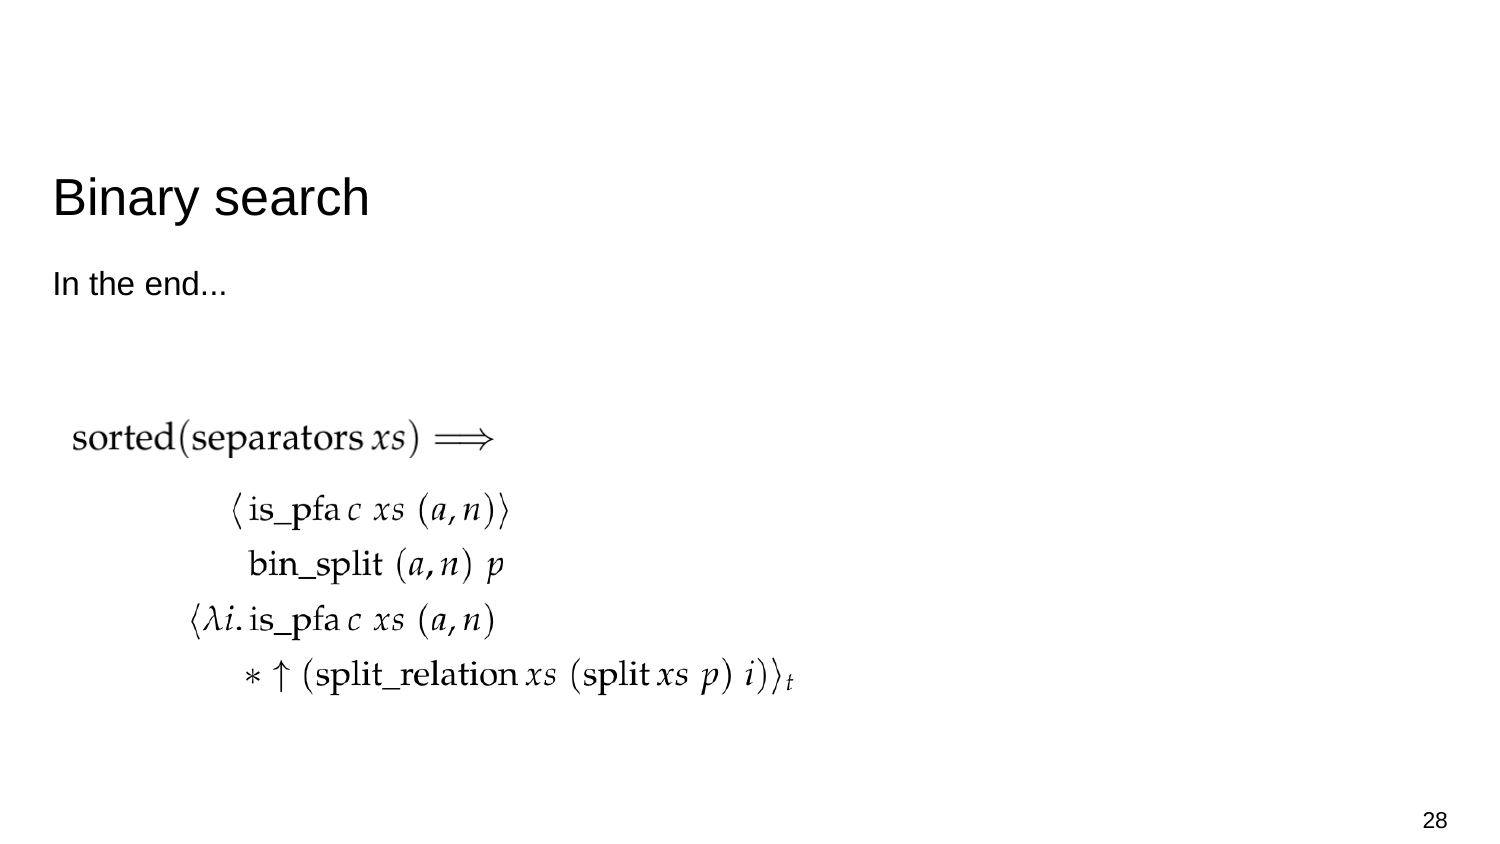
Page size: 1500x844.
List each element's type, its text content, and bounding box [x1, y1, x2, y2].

title Binary search [52, 159, 1449, 227]
list In the end... [52, 262, 1449, 771]
picture [59, 408, 815, 709]
